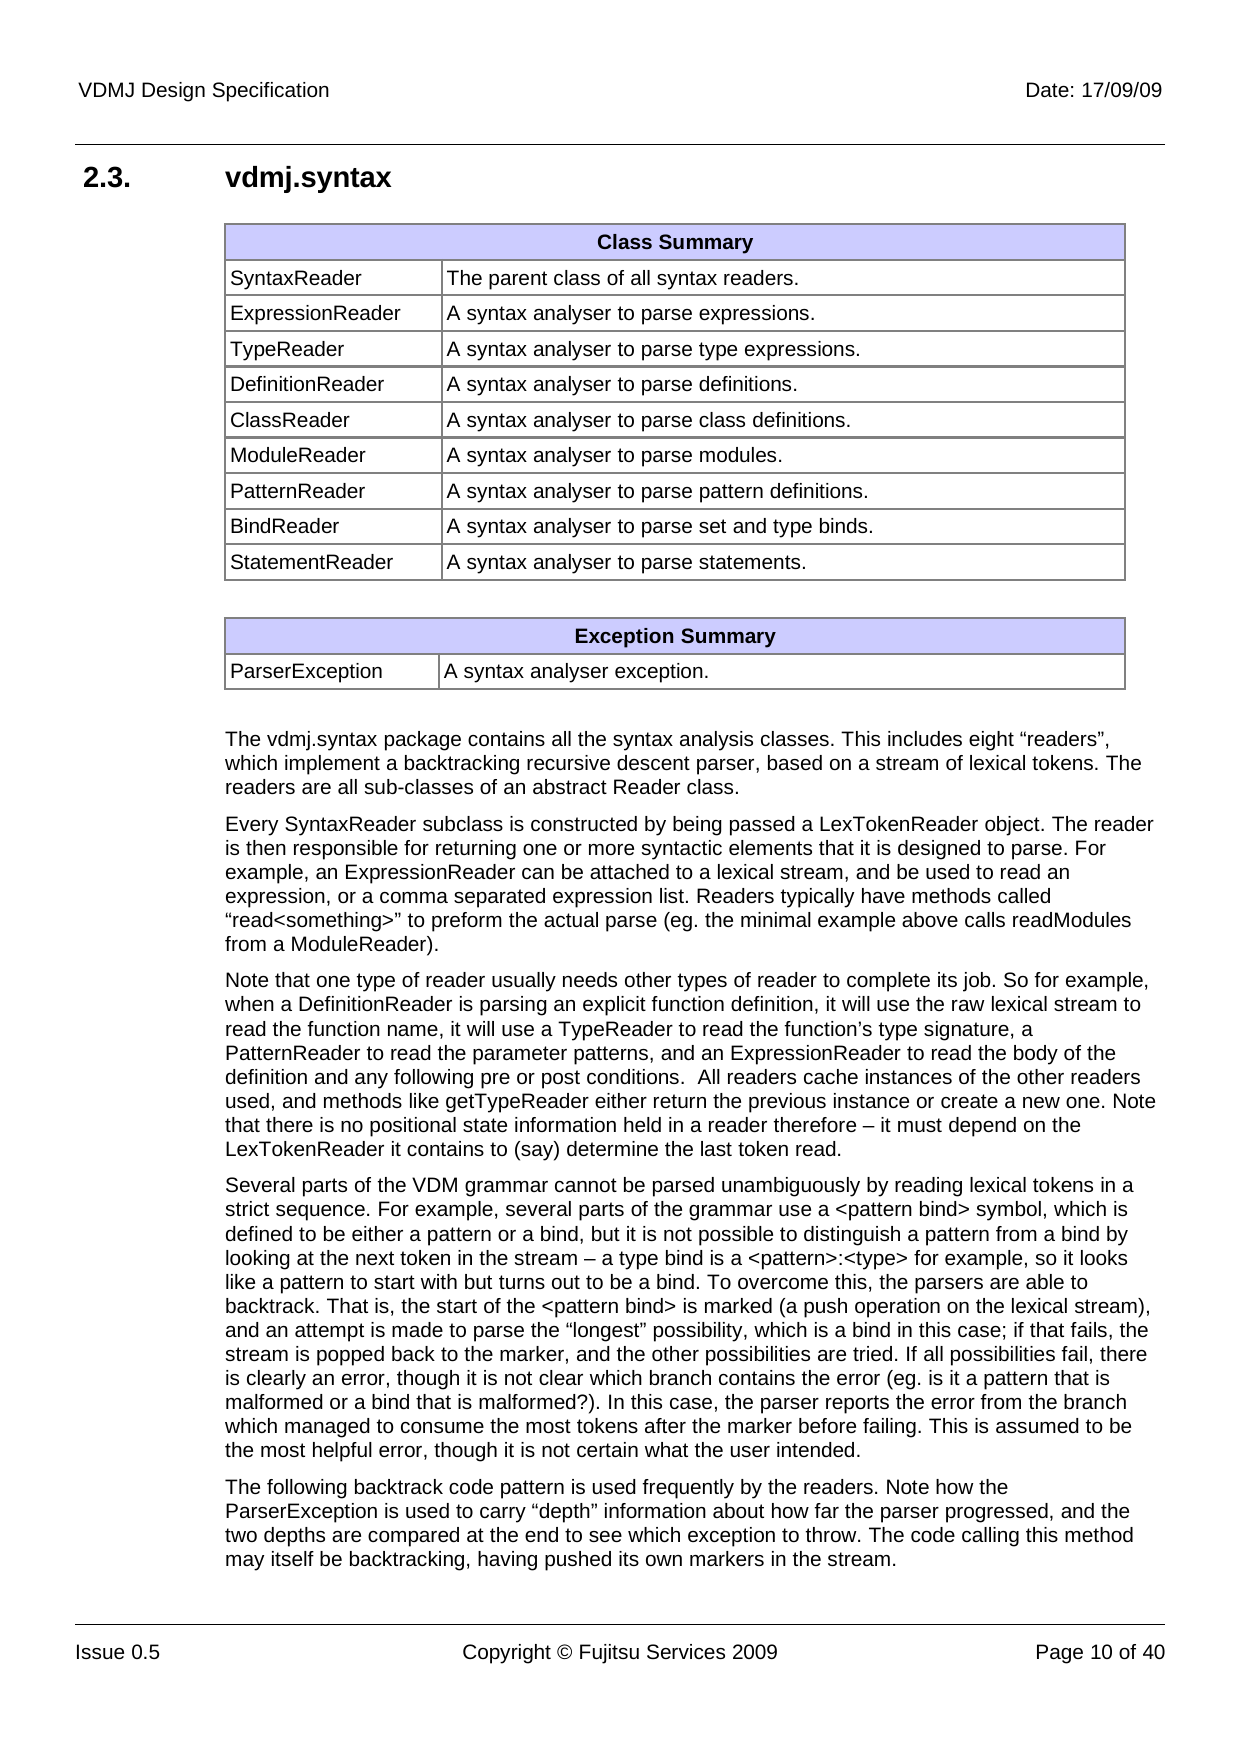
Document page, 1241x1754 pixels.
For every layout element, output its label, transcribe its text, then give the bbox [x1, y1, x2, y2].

table_cell A syntax analyser to parse modules. [443, 439, 1124, 472]
table_header Class Summary [226, 225, 1124, 259]
table_header Exception Summary [226, 619, 1124, 653]
table_cell The parent class of all syntax readers. [443, 261, 1124, 294]
text The vdmj.syntax package contains all the syntax analysis classes. This includes eight “readers”, which implement a backtracking recursive descent parser, based on a stream of lexical tokens. The readers are all sub-classes of an abstract Reader class. [225, 727, 1165, 799]
table_cell A syntax analyser to parse set and type binds. [443, 510, 1124, 543]
table_cell SyntaxReader [226, 261, 441, 294]
subtitle vdmj.syntax [75, 160, 1165, 193]
table_cell A syntax analyser to parse type expressions. [443, 332, 1124, 365]
table_cell TypeReader [226, 332, 441, 365]
table_cell BindReader [226, 510, 441, 543]
table_cell A syntax analyser exception. [440, 655, 1124, 688]
table_cell ExpressionReader [226, 296, 441, 330]
table_cell DefinitionReader [226, 368, 441, 401]
table_cell A syntax analyser to parse statements. [443, 545, 1124, 578]
table_cell ModuleReader [226, 439, 441, 472]
table_cell A syntax analyser to parse pattern definitions. [443, 474, 1124, 507]
table_cell A syntax analyser to parse definitions. [443, 368, 1124, 401]
text Note that one type of reader usually needs other types of reader to complete its job. So for example, when a DefinitionReader is parsing an explicit function definition, it will use the raw lexical stream to read the function name, it will use a TypeReader to read the function’s type signature, a PatternReader to read the parameter patterns, and an ExpressionReader to read the body of the definition and any following pre or post conditions. All readers cache instances of the other readers used, and methods like getTypeReader either return the previous instance or create a new one. Note that there is no positional state information held in a reader therefore – it must depend on the LexTokenReader it contains to (say) determine the last token read. [225, 968, 1165, 1161]
table_cell PatternReader [226, 474, 441, 507]
text The following backtrack code pattern is used frequently by the readers. Note how the ParserException is used to carry “depth” information about how far the parser progressed, and the two depths are compared at the end to see which exception to throw. The code calling this method may itself be backtracking, having pushed its own markers in the stream. [225, 1474, 1165, 1571]
table_cell ParserException [226, 655, 438, 688]
text Every SyntaxReader subclass is constructed by being passed a LexTokenReader object. The reader is then responsible for returning one or more syntactic elements that it is designed to parse. For example, an ExpressionReader can be attached to a lexical stream, and be used to read an expression, or a comma separated expression list. Readers typically have methods called “read<something>” to preform the actual parse (eg. the minimal example above calls readModules from a ModuleReader). [225, 811, 1165, 956]
table_cell StatementReader [226, 545, 441, 578]
text Several parts of the VDM grammar cannot be parsed unambiguously by reading lexical tokens in a strict sequence. For example, several parts of the grammar use a <pattern bind> symbol, which is defined to be either a pattern or a bind, but it is not possible to distinguish a pattern from a bind by looking at the next token in the stream – a type bind is a <pattern>:<type> for example, so it looks like a pattern to start with but turns out to be a bind. To overcome this, the parsers are able to backtrack. That is, the start of the <pattern bind> is marked (a push operation on the lexical stream), and an attempt is made to parse the “longest” possibility, which is a bind in this case; if that fails, the stream is popped back to the marker, and the other possibilities are tried. If all possibilities fail, there is clearly an error, though it is not clear which branch contains the error (eg. is it a pattern that is malformed or a bind that is malformed?). In this case, the parser reports the error from the branch which managed to consume the most tokens after the marker before failing. This is assumed to be the most helpful error, though it is not certain what the user intended. [225, 1173, 1165, 1462]
table_cell A syntax analyser to parse class definitions. [443, 403, 1124, 436]
table_cell ClassReader [226, 403, 441, 436]
table_cell A syntax analyser to parse expressions. [443, 296, 1124, 330]
